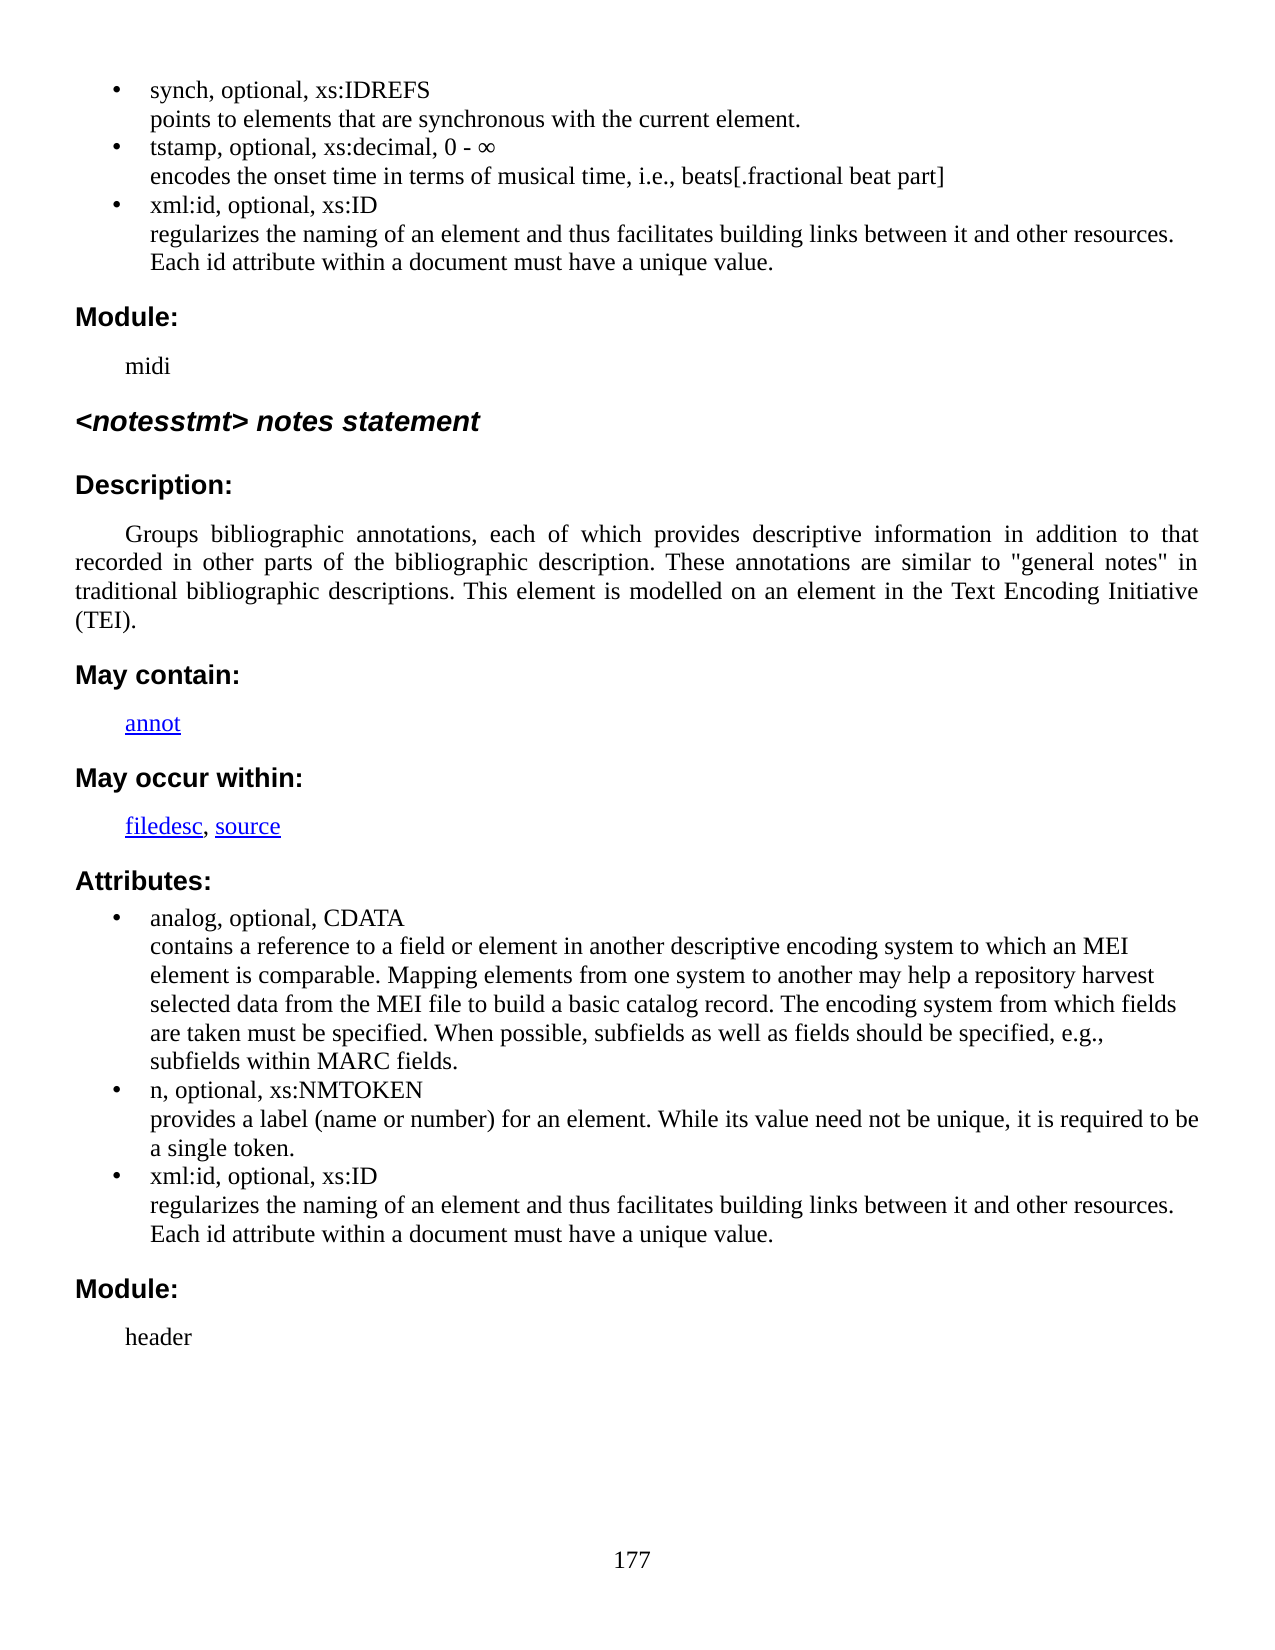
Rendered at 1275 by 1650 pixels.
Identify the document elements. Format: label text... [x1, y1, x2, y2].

text midi [75, 351, 1200, 379]
list synch, optional, xs:IDREFS points to elements that are synchronous with the current element. [112, 75, 1200, 132]
text Groups bibliographic annotations, each of which provides descriptive information in addition to that recorded in other parts of the bibliographic description. These annotations are similar to "general notes" in traditional bibliographic descriptions. This element is modelled on an element in the Text Encoding Initiative (TEI). [75, 519, 1200, 634]
subtitle Module: [75, 1273, 1200, 1304]
subtitle <notesstmt> notes statement [75, 404, 1200, 438]
list xml:id, optional, xs:ID regularizes the naming of an element and thus facilitates building links between it and other resources. Each id attribute within a document must have a unique value. [112, 190, 1200, 276]
text filedesc, source [75, 811, 1200, 840]
subtitle Module: [75, 301, 1200, 332]
subtitle May occur within: [75, 762, 1200, 793]
subtitle Description: [75, 469, 1200, 501]
subtitle May contain: [75, 659, 1200, 690]
list tstamp, optional, xs:decimal, 0 - ∞ encodes the onset time in terms of musical time, i.e., beats[.fractional beat part] [112, 132, 1200, 190]
list xml:id, optional, xs:ID regularizes the naming of an element and thus facilitates building links between it and other resources. Each id attribute within a document must have a unique value. [112, 1161, 1200, 1248]
list analog, optional, CDATA contains a reference to a field or element in another descriptive encoding system to which an MEI element is comparable. Mapping elements from one system to another may help a repository harvest selected data from the MEI file to build a basic catalog record. The encoding system from which fields are taken must be specified. When possible, subfields as well as fields should be specified, e.g., subfields within MARC fields. [112, 903, 1200, 1075]
text header [75, 1322, 1200, 1351]
text annot [75, 708, 1200, 737]
list n, optional, xs:NMTOKEN provides a label (name or number) for an element. While its value need not be unique, it is required to be a single token. [112, 1075, 1200, 1161]
subtitle Attributes: [75, 865, 1200, 896]
